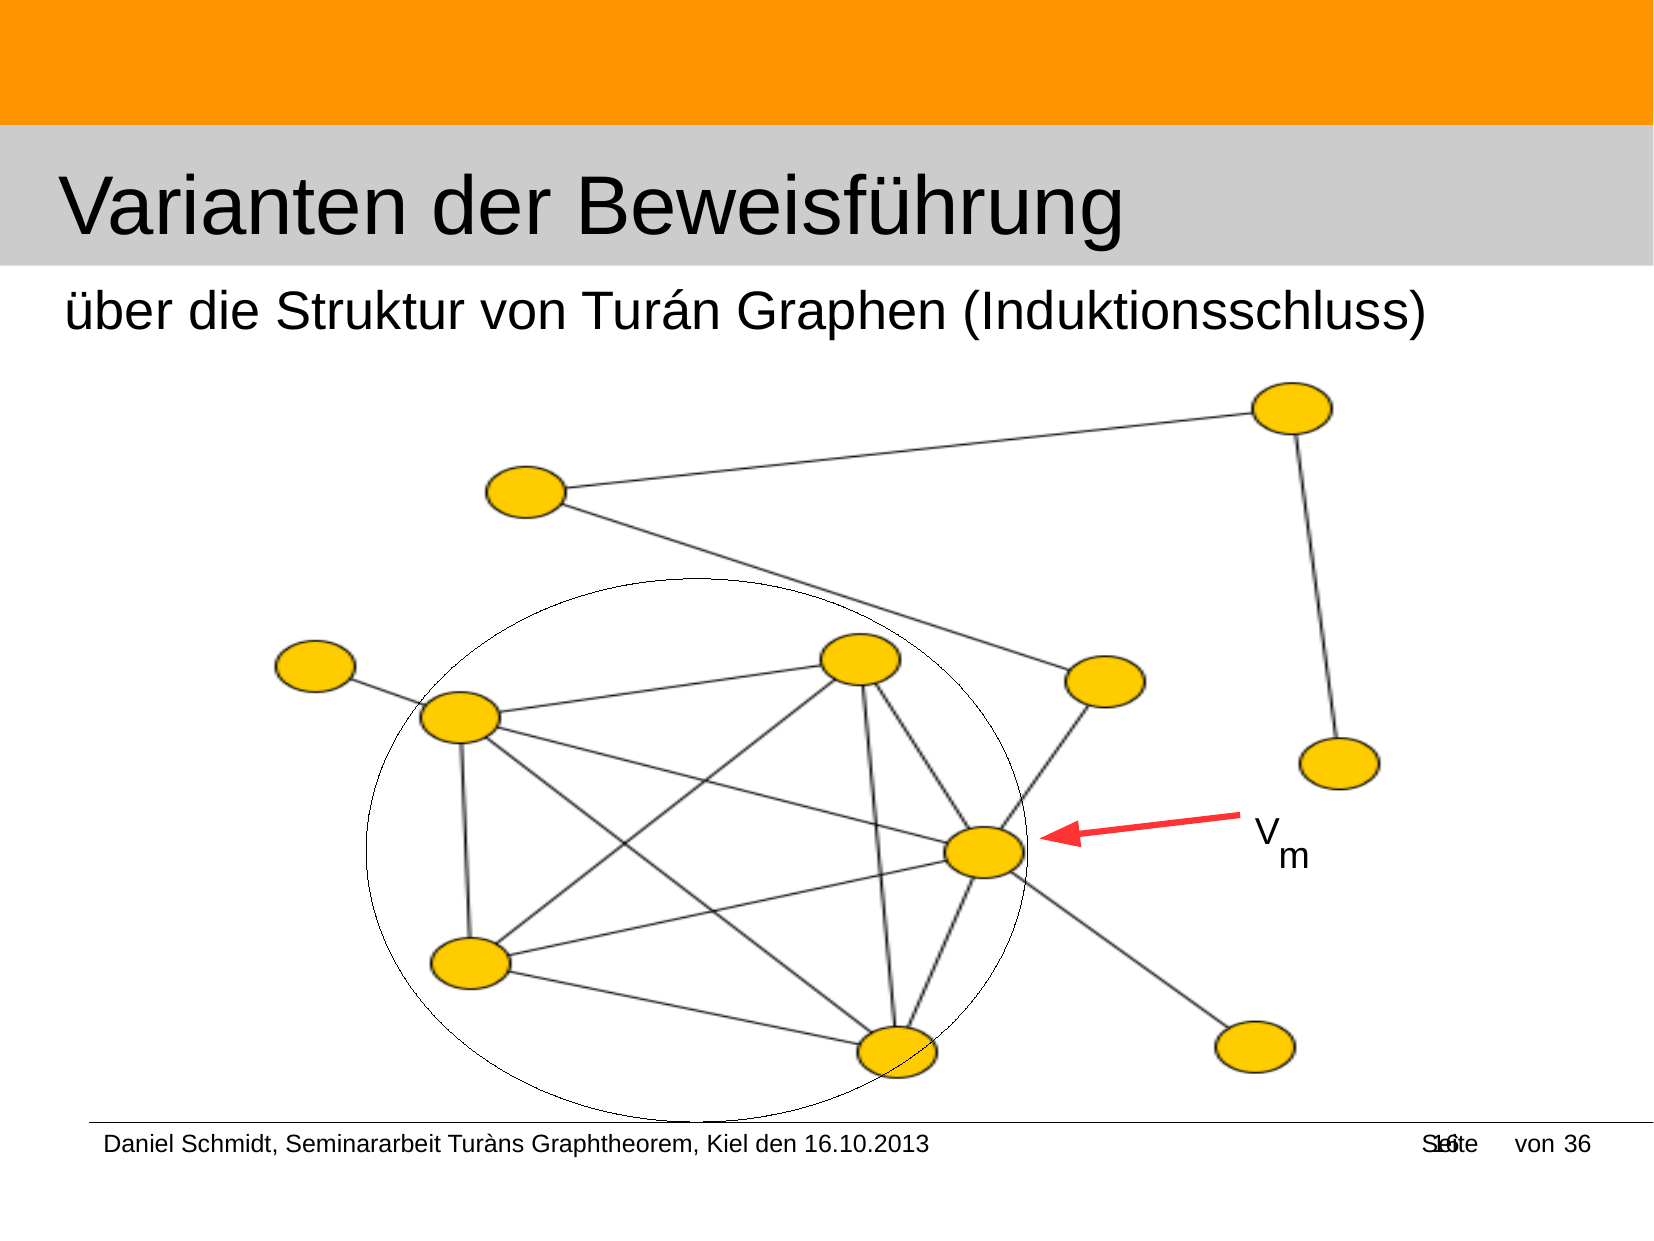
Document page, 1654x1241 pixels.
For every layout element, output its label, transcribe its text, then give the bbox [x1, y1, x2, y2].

text_box [1416, 1122, 1549, 1165]
picture [236, 357, 1418, 1104]
text_box 36 [1549, 1121, 1654, 1193]
text_box Seite [1406, 1122, 1416, 1165]
text_box Daniel Schmidt, Seminararbeit Turàns Graphtheorem, Kiel den 16.10.2013 [88, 1122, 975, 1165]
text_box V [1240, 803, 1347, 860]
title über die Struktur von Turán Graphen (Induktionsschluss) [56, 238, 1571, 349]
title Varianten der Beweisführung [50, 143, 1359, 260]
text_box m [1263, 826, 1323, 908]
